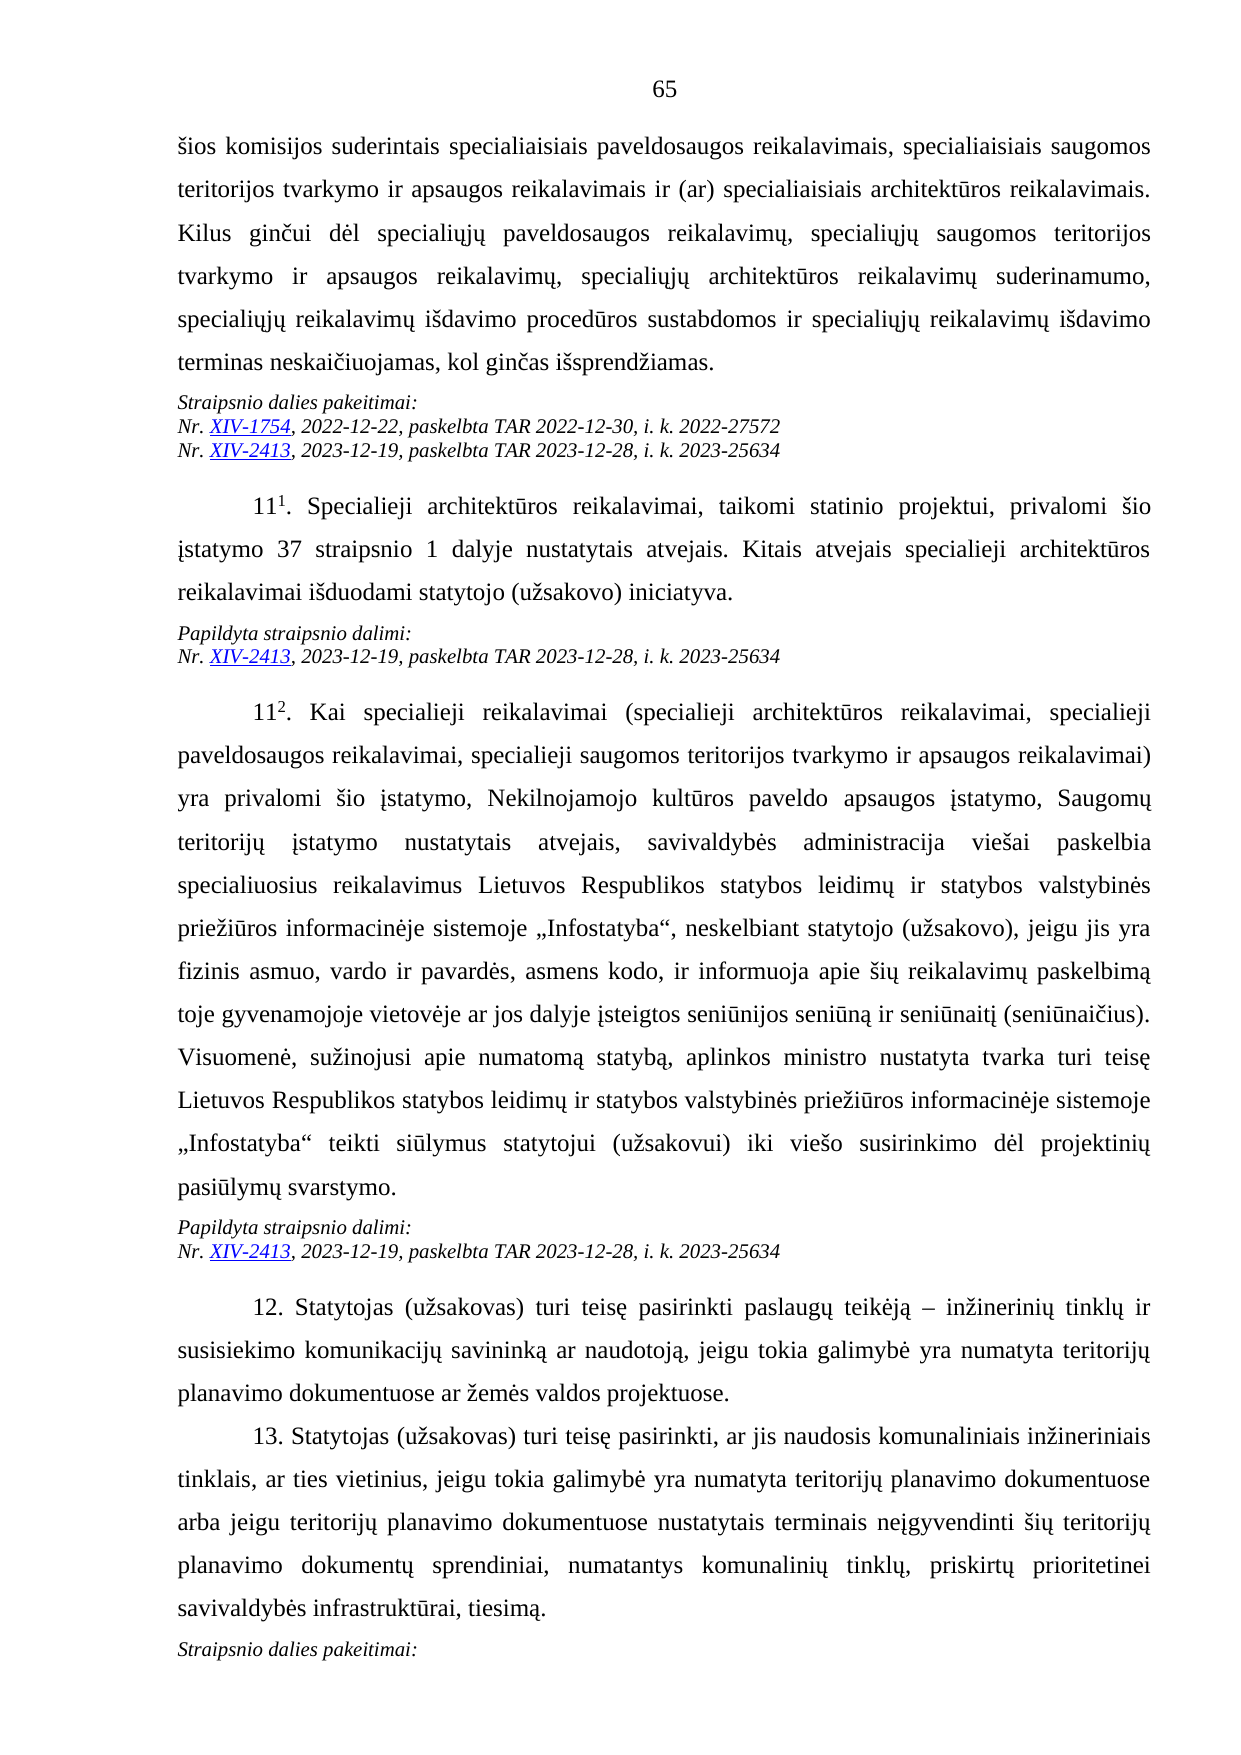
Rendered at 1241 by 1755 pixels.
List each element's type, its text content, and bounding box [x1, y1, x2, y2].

text Nr. XIV-2413, 2023-12-19, paskelbta TAR 2023-12-28, i. k. 2023-25634 [177, 644, 1152, 668]
text Straipsnio dalies pakeitimai: [177, 1637, 1152, 1661]
text 111. Specialieji architektūros reikalavimai, taikomi statinio projektui, privalomi šio įstatymo 37 straipsnio 1 dalyje nustatytais atvejais. Kitais atvejais specialieji architektūros reikalavimai išduodami statytojo (užsakovo) iniciatyva. [177, 491, 1152, 606]
text 112. Kai specialieji reikalavimai (specialieji architektūros reikalavimai, specialieji paveldosaugos reikalavimai, specialieji saugomos teritorijos tvarkymo ir apsaugos reikalavimai) yra privalomi šio įstatymo, Nekilnojamojo kultūros paveldo apsaugos įstatymo, Saugomų teritorijų įstatymo nustatytais atvejais, savivaldybės administracija viešai paskelbia specialiuosius reikalavimus Lietuvos Respublikos statybos leidimų ir statybos valstybinės priežiūros informacinėje sistemoje „Infostatyba“, neskelbiant statytojo (užsakovo), jeigu jis yra fizinis asmuo, vardo ir pavardės, asmens kodo, ir informuoja apie šių reikalavimų paskelbimą toje gyvenamojoje vietovėje ar jos dalyje įsteigtos seniūnijos seniūną ir seniūnaitį (seniūnaičius). Visuomenė, sužinojusi apie numatomą statybą, aplinkos ministro nustatyta tvarka turi teisę Lietuvos Respublikos statybos leidimų ir statybos valstybinės priežiūros informacinėje sistemoje „Infostatyba“ teikti siūlymus statytojui (užsakovui) iki viešo susirinkimo dėl projektinių pasiūlymų svarstymo. [177, 697, 1152, 1200]
text Nr. XIV-1754, 2022-12-22, paskelbta TAR 2022-12-30, i. k. 2022-27572 [177, 414, 1152, 438]
text 12. Statytojas (užsakovas) turi teisę pasirinkti paslaugų teikėją – inžinerinių tinklų ir susisiekimo komunikacijų savininką ar naudotoją, jeigu tokia galimybė yra numatyta teritorijų planavimo dokumentuose ar žemės valdos projektuose. [177, 1292, 1152, 1407]
text 13. Statytojas (užsakovas) turi teisę pasirinkti, ar jis naudosis komunaliniais inžineriniais tinklais, ar ties vietinius, jeigu tokia galimybė yra numatyta teritorijų planavimo dokumentuose arba jeigu teritorijų planavimo dokumentuose nustatytais terminais neįgyvendinti šių teritorijų planavimo dokumentų sprendiniai, numatantys komunalinių tinklų, priskirtų prioritetinei savivaldybės infrastruktūrai, tiesimą. [177, 1421, 1152, 1622]
text Nr. XIV-2413, 2023-12-19, paskelbta TAR 2023-12-28, i. k. 2023-25634 [177, 438, 1152, 462]
text Nr. XIV-2413, 2023-12-19, paskelbta TAR 2023-12-28, i. k. 2023-25634 [177, 1239, 1152, 1263]
text Straipsnio dalies pakeitimai: [177, 390, 1152, 414]
text Papildyta straipsnio dalimi: [177, 620, 1152, 644]
text Papildyta straipsnio dalimi: [177, 1215, 1152, 1239]
text šios komisijos suderintais specialiaisiais paveldosaugos reikalavimais, specialiaisiais saugomos teritorijos tvarkymo ir apsaugos reikalavimais ir (ar) specialiaisiais architektūros reikalavimais. Kilus ginčui dėl specialiųjų paveldosaugos reikalavimų, specialiųjų saugomos teritorijos tvarkymo ir apsaugos reikalavimų, specialiųjų architektūros reikalavimų suderinamumo, specialiųjų reikalavimų išdavimo procedūros sustabdomos ir specialiųjų reikalavimų išdavimo terminas neskaičiuojamas, kol ginčas išsprendžiamas. [177, 131, 1152, 376]
